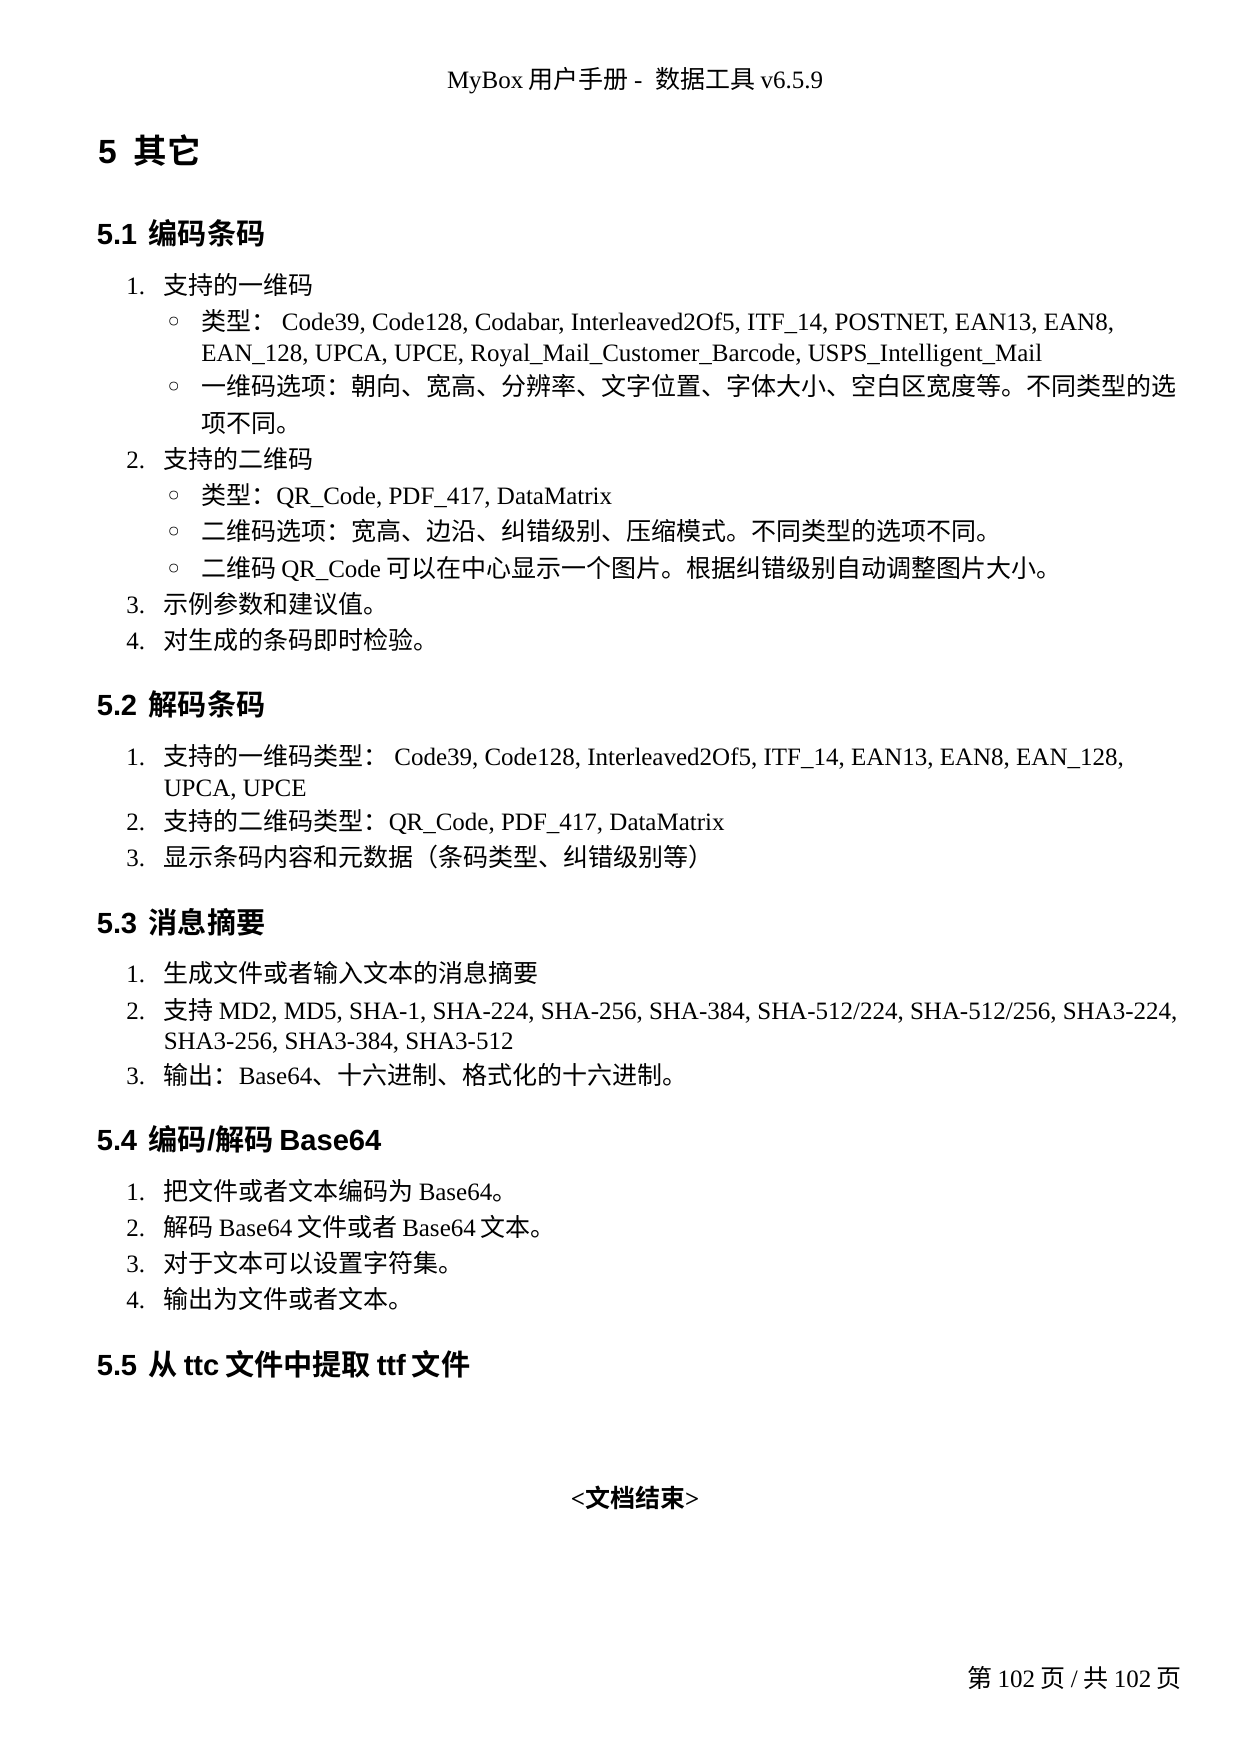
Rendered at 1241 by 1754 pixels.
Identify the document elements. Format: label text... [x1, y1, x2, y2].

subtitle 从ttc文件中提取ttf文件 [88, 1341, 1181, 1383]
subtitle 解码条码 [88, 682, 1181, 724]
subtitle 消息摘要 [88, 899, 1181, 941]
list 生成文件或者输入文本的消息摘要 [126, 954, 1181, 990]
subtitle 编码条码 [88, 211, 1181, 253]
list 二维码选项：宽高、边沿、纠错级别、压缩模式。不同类型的选项不同。 [163, 512, 1181, 548]
list 支持的二维码类型：QR_Code, PDF_417, DataMatrix [126, 802, 1181, 838]
list 显示条码内容和元数据（条码类型、纠错级别等） [126, 838, 1181, 874]
list 解码Base64文件或者Base64文本。 [126, 1207, 1181, 1244]
list 支持的一维码类型： Code39, Code128, Interleaved2Of5, ITF_14, EAN13, EAN8, EAN_128, UPCA, UPCE [126, 737, 1181, 802]
list 对于文本可以设置字符集。 [126, 1244, 1181, 1280]
list 支持MD2, MD5, SHA-1, SHA-224, SHA-256, SHA-384, SHA-512/224, SHA-512/256, SHA3-224, SHA3-256, SHA3-384, SHA3-512 [126, 990, 1181, 1055]
list 类型： Code39, Code128, Codabar, Interleaved2Of5, ITF_14, POSTNET, EAN13, EAN8, EAN_128, UPCA, UPCE, Royal_Mail_Customer_Barcode, USPS_Intelligent_Mail [163, 302, 1181, 367]
list 支持的二维码 [126, 439, 1181, 476]
list 把文件或者文本编码为Base64。 [126, 1171, 1181, 1207]
list 示例参数和建议值。 [126, 584, 1181, 621]
list 对生成的条码即时检验。 [126, 621, 1181, 657]
text <文档结束> [88, 1478, 1181, 1515]
list 类型：QR_Code, PDF_417, DataMatrix [163, 476, 1181, 512]
list 一维码选项：朝向、宽高、分辨率、文字位置、字体大小、空白区宽度等。不同类型的选项不同。 [163, 367, 1181, 439]
subtitle 其它 [88, 125, 1181, 173]
list 支持的一维码 [126, 266, 1181, 302]
list 二维码QR_Code可以在中心显示一个图片。根据纠错级别自动调整图片大小。 [163, 548, 1181, 584]
subtitle 编码/解码Base64 [88, 1116, 1181, 1159]
list 输出：Base64、十六进制、格式化的十六进制。 [126, 1055, 1181, 1091]
list 输出为文件或者文本。 [126, 1280, 1181, 1316]
